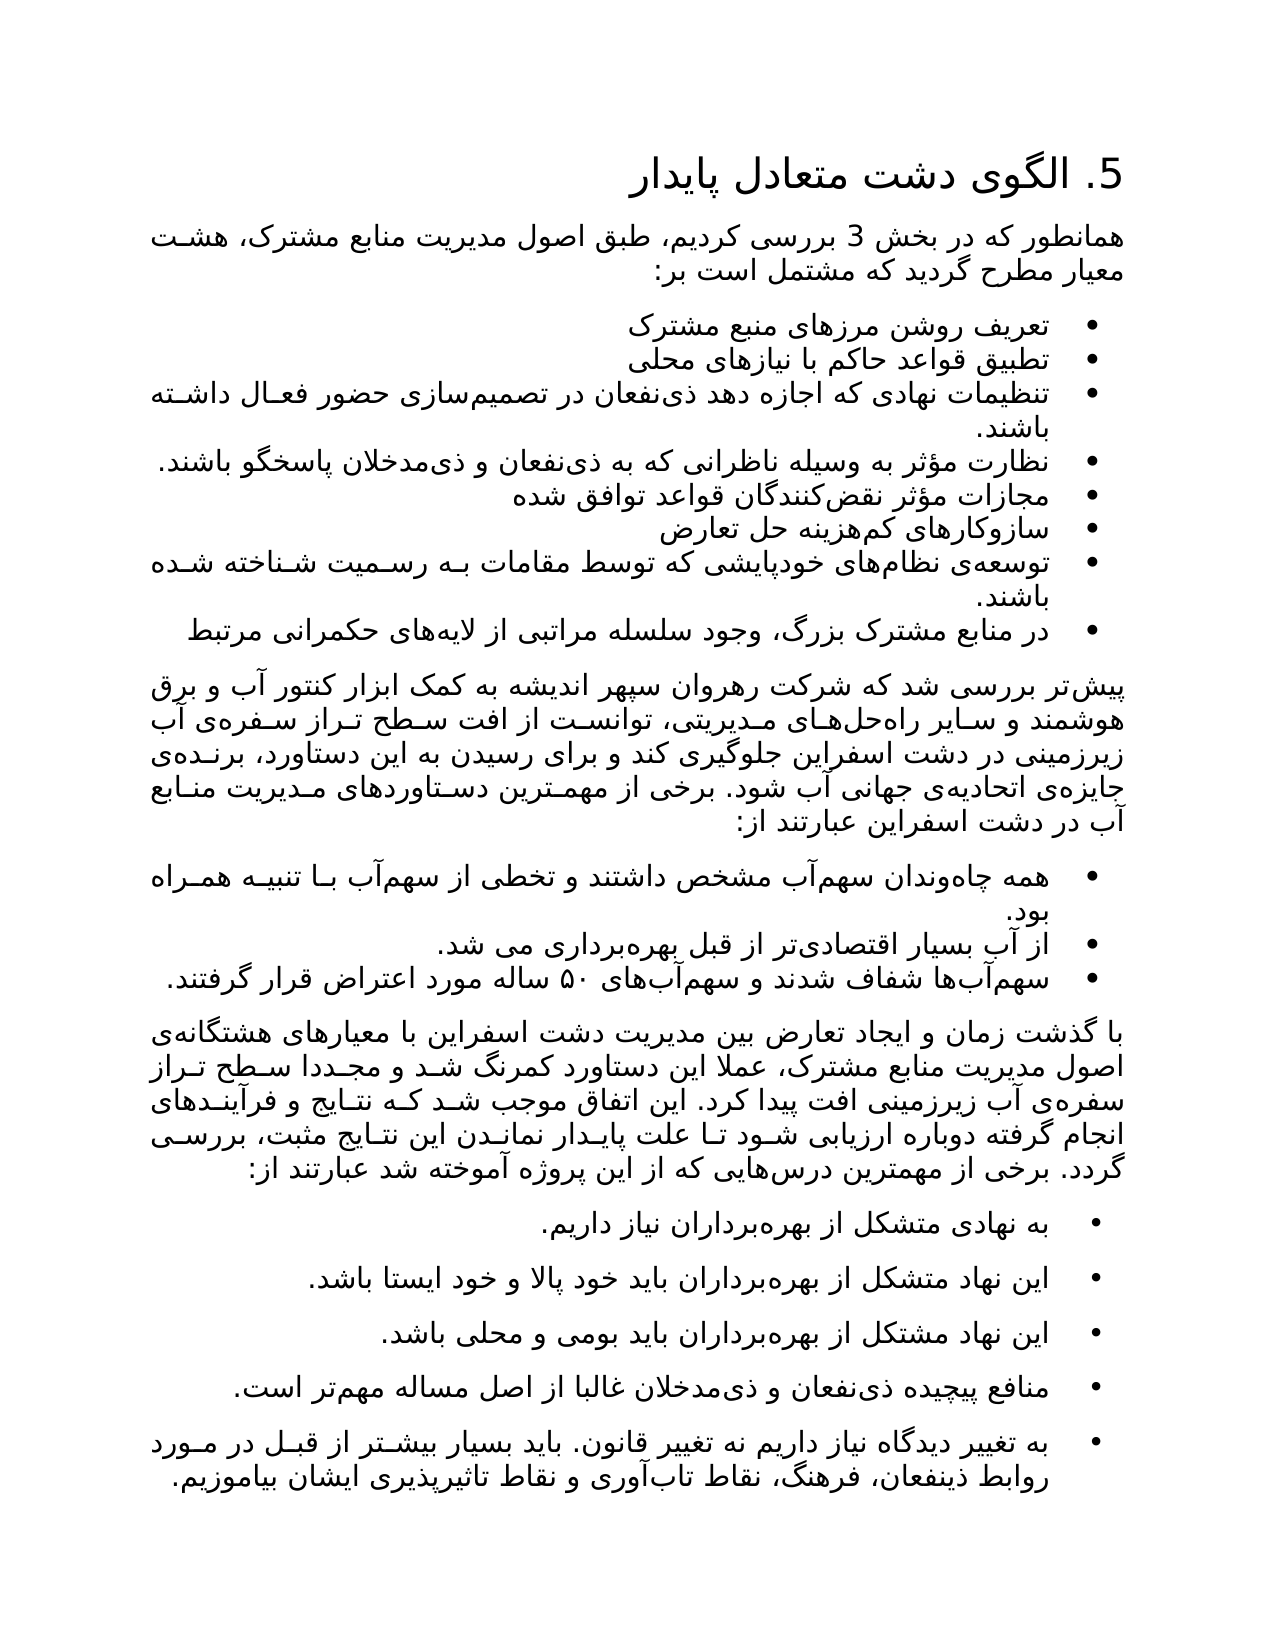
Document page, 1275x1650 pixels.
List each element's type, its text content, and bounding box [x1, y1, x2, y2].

list این نهاد متشکل از بهره‌برداران باید خود پالا و خود ایستا باشد. [150, 1261, 1087, 1295]
list نظارت مؤثر به وسیله ناظرانی که به ذی‌نفعان و ذی‌مدخلان پاسخگو باشند. [150, 444, 1087, 478]
list مجازات مؤثر نقض‌کنندگان قواعد توافق شده [150, 478, 1087, 512]
list سازوکارهای کم‌هزینه حل تعارض [150, 512, 1087, 546]
text پیش‌تر بررسی شد که شرکت رهروان سپهر اندیشه به کمک ابزار کنتور آب و برق هوشمند و سایر راه‌حل‌های مدیریتی، توانست از افت سطح تراز سفره‌ی آب زیرزمینی در دشت اسفراین جلوگیری کند و برای رسیدن به این دستاورد، برنده‌ی جایزه‌ی اتحادیه‌ی جهانی آب شود. برخی از مهمترین دستاوردهای مدیریت منابع آب در دشت اسفراین عبارتند از: [150, 668, 1125, 838]
list تطبیق قواعد حاکم با نیازهای محلی [150, 342, 1087, 376]
list این نهاد مشتکل از بهره‌برداران باید بومی و محلی باشد. [150, 1316, 1087, 1350]
list به تغییر دیدگاه نیاز داریم نه تغییر قانون. باید بسیار بیشتر از قبل در مورد روابط ذینفعان، فرهنگ، نقاط تاب‌آوری و نقاط تاثیرپذیری ایشان بیاموزیم. [150, 1426, 1087, 1493]
list تعریف روشن مرزهای منبع مشترک [150, 308, 1087, 342]
list از آب بسیار اقتصادی‌تر از قبل بهره‌برداری می شد. [150, 927, 1087, 961]
list تنظیمات نهادی که اجازه دهد ذی‌نفعان در تصمیم‌سازی حضور فعال داشته باشند. [150, 376, 1087, 444]
text با گذشت زمان و ایجاد تعارض بین مدیریت دشت اسفراین با معیارهای هشتگانه‌ی اصول مدیریت منابع مشترک، عملا این دستاورد کمرنگ شد و مجددا سطح تراز سفره‌ی آب زیرزمینی افت پیدا کرد. این اتفاق موجب شد که نتایج و فرآیندهای انجام گرفته دوباره ارزیابی شود تا علت پایدار نماندن این نتایج مثبت، بررسی گردد. برخی از مهمترین درس‌هایی که از این پروژه آموخته شد عبارتند از: [150, 1016, 1125, 1186]
list به نهادی متشکل از بهره‌برداران نیاز داریم. [150, 1206, 1087, 1240]
text همانطور که در بخش 3 بررسی کردیم، طبق اصول مدیریت منابع مشترک، هشت معیار مطرح گردید که مشتمل است بر: [150, 219, 1125, 287]
list همه چاه‌وندان سهم‌آب مشخص داشتند و تخطی از سهم‌آب با تنبیه همراه بود. [150, 859, 1087, 927]
list منافع پیچیده ذی‌نفعان و ذی‌مدخلان غالبا از اصل مساله مهم‌تر است. [150, 1371, 1087, 1405]
list توسعه‌ی نظام‌های خودپایشی که توسط مقامات به رسمیت شناخته شده باشند. [150, 546, 1087, 614]
text 5. الگوی دشت متعادل پایدار [150, 150, 1125, 198]
list سهم‌آب‌ها شفاف شدند و سهم‌آب‌های ۵۰ ساله مورد اعتراض قرار گرفتند. [150, 961, 1087, 995]
list در منابع مشترک بزرگ، وجود سلسله مراتبی از لایه‌های حکمرانی مرتبط [150, 614, 1087, 648]
